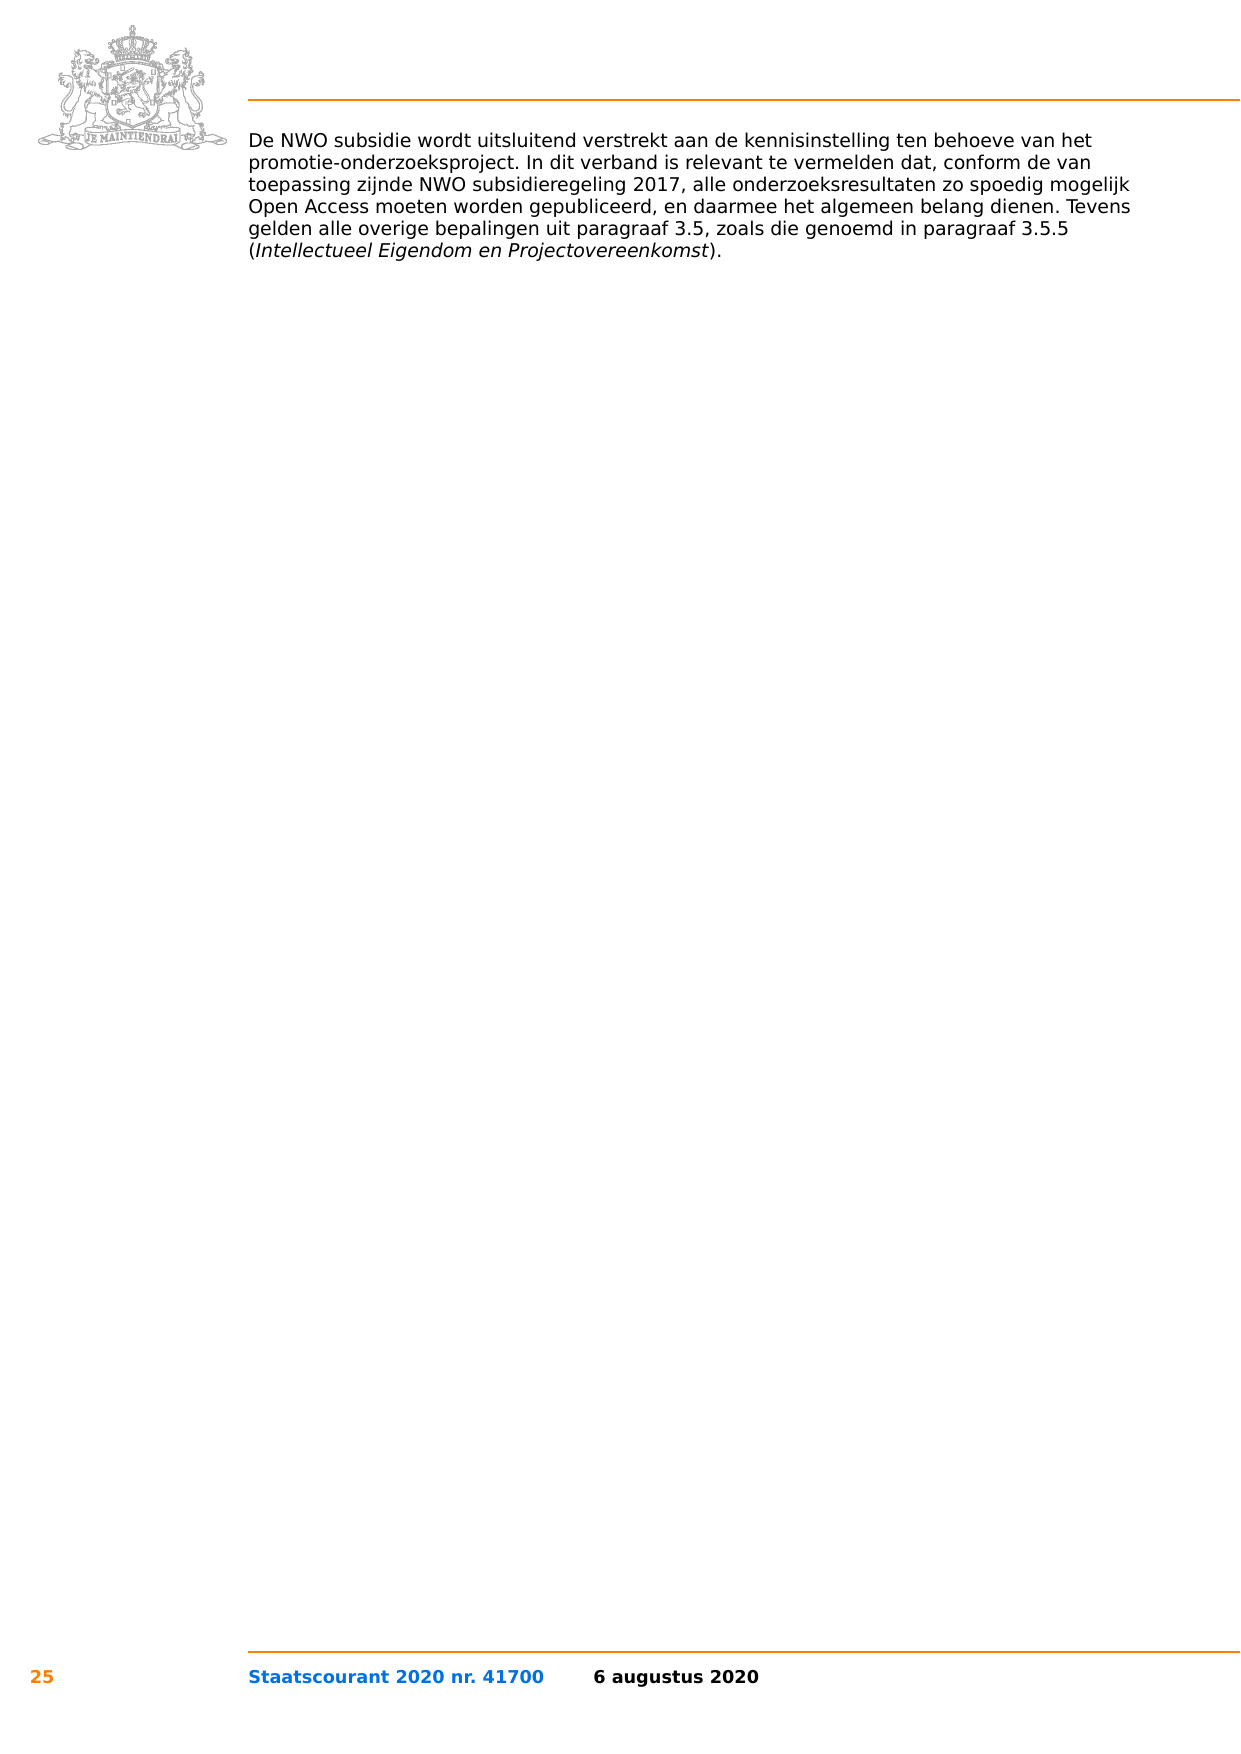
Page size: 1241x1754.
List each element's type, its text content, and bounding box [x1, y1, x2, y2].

text De NWO subsidie wordt uitsluitend verstrekt aan de kennisinstelling ten behoeve van het promotie-onderzoeksproject. In dit verband is relevant te vermelden dat, conform de van toepassing zijnde NWO subsidieregeling 2017, alle onderzoeksresultaten zo spoedig mogelijk Open Access moeten worden gepubliceerd, en daarmee het algemeen belang dienen. Tevens gelden alle overige bepalingen uit paragraaf 3.5, zoals die genoemd in paragraaf 3.5.5 (Intellectueel Eigendom en Projectovereenkomst). [248, 130, 1163, 262]
picture [38, 25, 227, 150]
